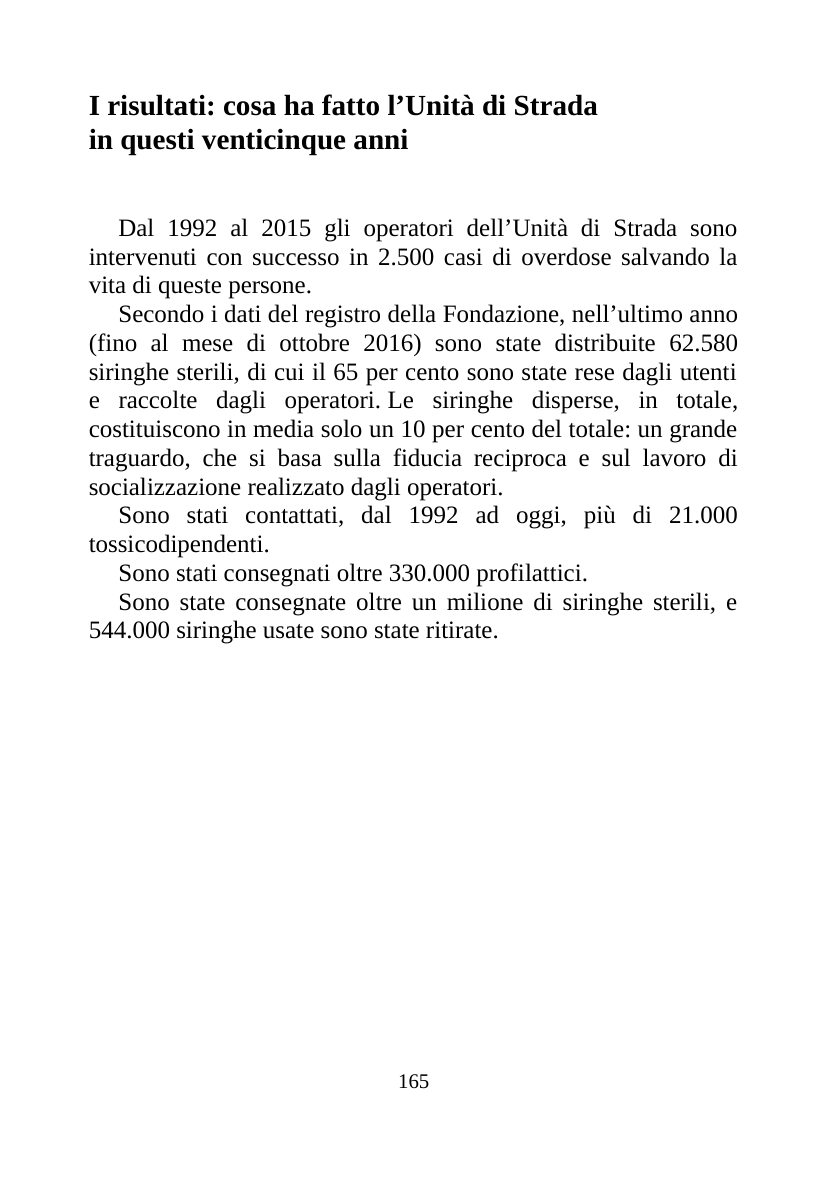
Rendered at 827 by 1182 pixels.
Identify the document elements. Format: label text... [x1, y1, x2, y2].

text Sono stati consegnati oltre 330.000 profilattici. [88, 558, 738, 587]
text Sono state consegnate oltre un milione di siringhe sterili, e 544.000 siringhe usate sono state ritirate. [88, 587, 738, 644]
subtitle in questi venticinque anni [88, 122, 738, 156]
text Dal 1992 al 2015 gli operatori dell’Unità di Strada sono intervenuti con successo in 2.500 casi di overdose salvando la vita di queste persone. [88, 213, 738, 299]
text Sono stati contattati, dal 1992 ad oggi, più di 21.000 tossicodipendenti. [88, 501, 738, 558]
subtitle I risultati: cosa ha fatto l’Unità di Strada [88, 88, 738, 122]
text Secondo i dati del registro della Fondazione, nell’ultimo anno (fino al mese di ottobre 2016) sono state distribuite 62.580 siringhe sterili, di cui il 65 per cento sono state rese dagli utenti e raccolte dagli operatori. Le siringhe disperse, in totale, costituiscono in media solo un 10 per cento del totale: un grande traguardo, che si basa sulla fiducia reciproca e sul lavoro di socializzazione realizzato dagli operatori. [88, 299, 738, 501]
